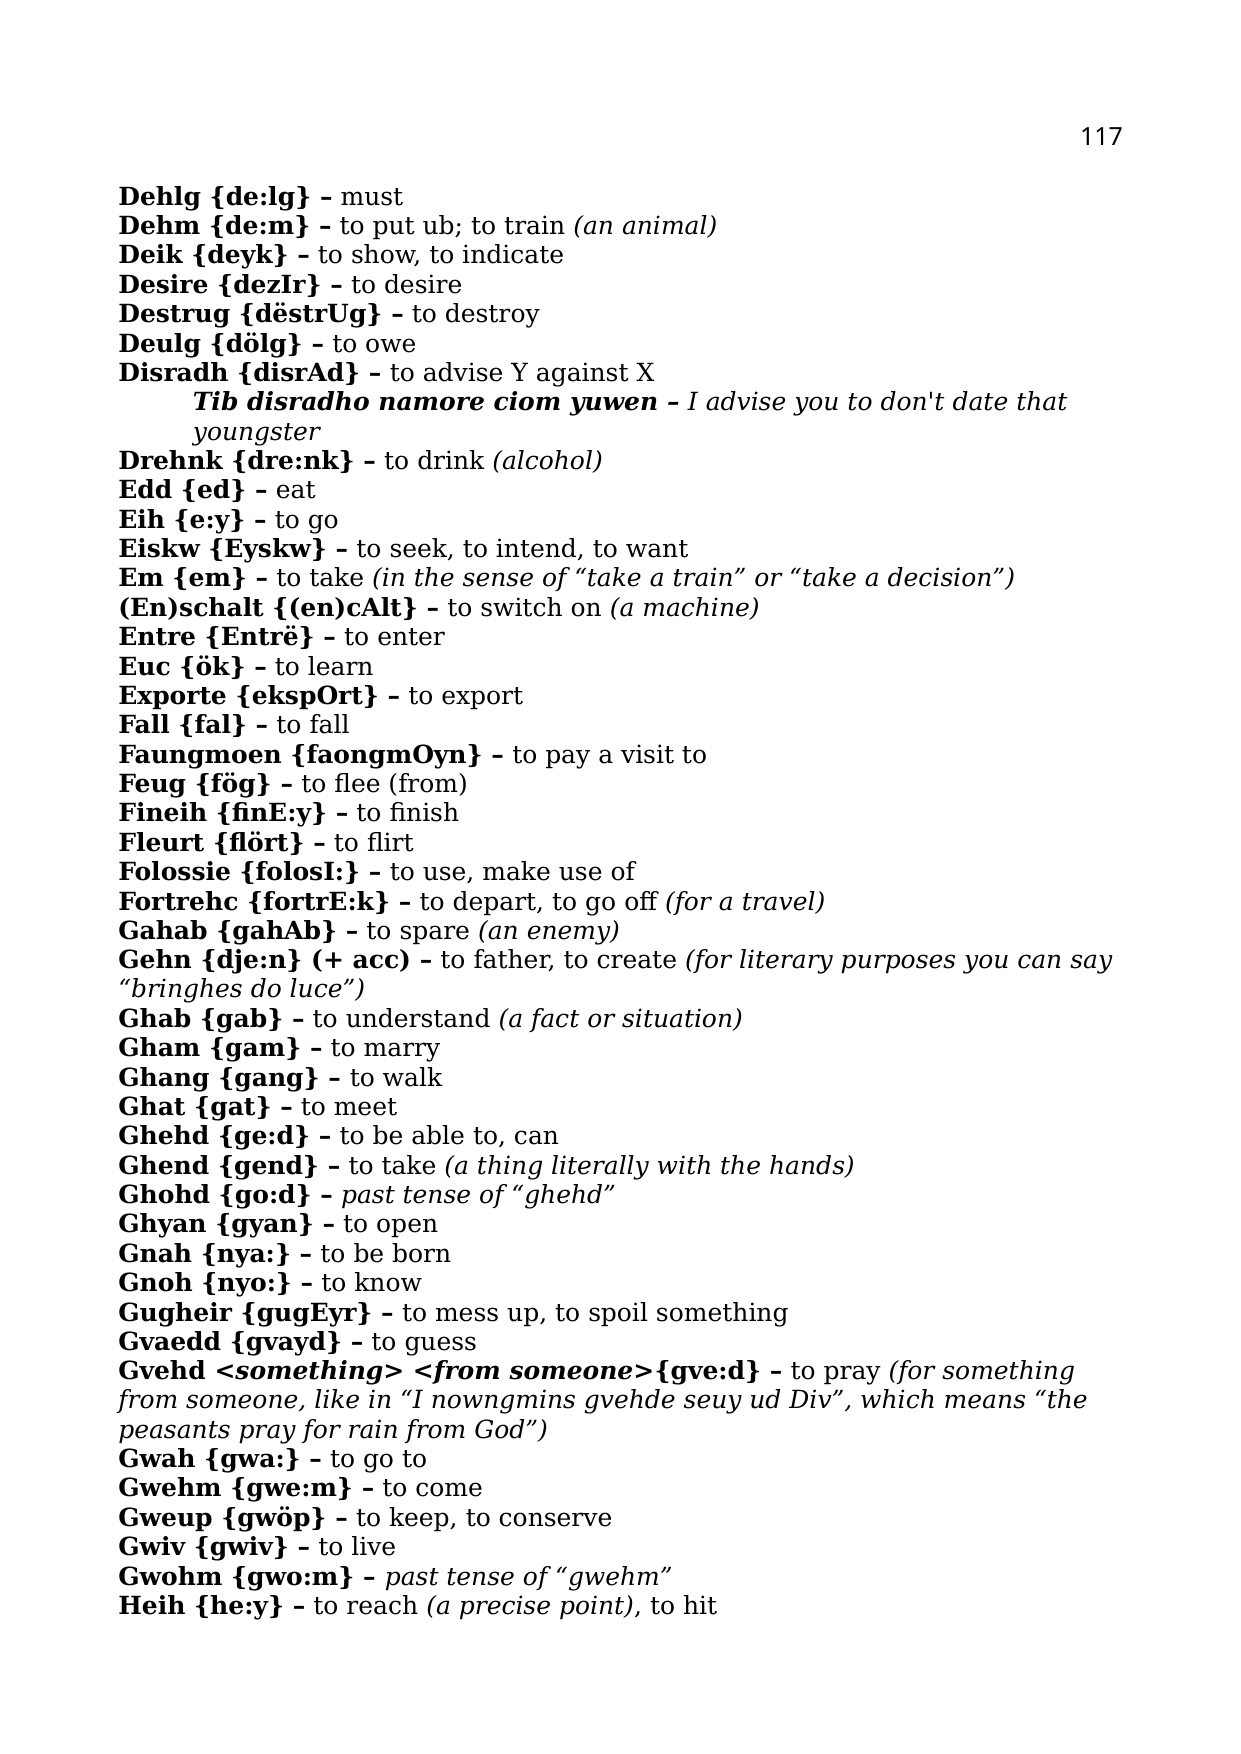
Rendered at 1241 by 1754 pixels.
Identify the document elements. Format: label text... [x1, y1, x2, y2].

text Gwah {gwa:} – to go to [118, 1444, 1123, 1473]
text Gham {gam} – to marry [118, 1033, 1123, 1062]
text Ghehd {ge:d} – to be able to, can [118, 1121, 1123, 1151]
text Gweup {gwöp} – to keep, to conserve [118, 1503, 1123, 1532]
text Deik {deyk} – to show, to indicate [118, 240, 1123, 270]
text Fleurt {flört} – to flirt [118, 828, 1123, 857]
text Gnah {nya:} – to be born [118, 1239, 1123, 1268]
text (En)schalt {(en)cAlt} – to switch on (a machine) [118, 593, 1123, 622]
text Feug {fög} – to flee (from) [118, 769, 1123, 798]
text Edd {ed} – eat [118, 475, 1123, 504]
text Ghohd {go:d} – past tense of “ghehd” [118, 1180, 1123, 1209]
text Gnoh {nyo:} – to know [118, 1268, 1123, 1297]
text Em {em} – to take (in the sense of “take a train” or “take a decision”) [118, 563, 1123, 593]
text Disradh {disrAd} – to advise Y against X [118, 358, 1123, 387]
text Dehm {de:m} – to put ub; to train (an animal) [118, 211, 1123, 240]
text Ghyan {gyan} – to open [118, 1209, 1123, 1239]
text Desire {dezIr} – to desire [118, 270, 1123, 299]
text Entre {Entrë} – to enter [118, 622, 1123, 651]
text Folossie {folosI:} – to use, make use of [118, 857, 1123, 886]
text Gwohm {gwo:m} – past tense of “gwehm” [118, 1561, 1123, 1591]
text Gvaedd {gvayd} – to guess [118, 1327, 1123, 1356]
text Gehn {dje:n} (+ acc) – to father, to create (for literary purposes you can say “bringhes do luce”) [118, 945, 1123, 1004]
text Euc {ök} – to learn [118, 651, 1123, 681]
text Gwehm {gwe:m} – to come [118, 1473, 1123, 1503]
text Tib disradho namore ciom yuwen – I advise you to don't date that youngster [193, 387, 1123, 446]
text Heih {he:y} – to reach (a precise point), to hit [118, 1591, 1123, 1620]
text Faungmoen {faongmOyn} – to pay a visit to [118, 739, 1123, 769]
text Destrug {dëstrUg} – to destroy [118, 299, 1123, 328]
text Deulg {dölg} – to owe [118, 328, 1123, 358]
text Fineih {finE:y} – to finish [118, 798, 1123, 828]
text Eiskw {Eyskw} – to seek, to intend, to want [118, 534, 1123, 563]
text Fortrehc {fortrE:k} – to depart, to go off (for a travel) [118, 886, 1123, 916]
text Ghend {gend} – to take (a thing literally with the hands) [118, 1151, 1123, 1180]
text Eih {e:y} – to go [118, 504, 1123, 534]
text Dehlg {de:lg} – must [118, 182, 1123, 211]
text Gwiv {gwiv} – to live [118, 1532, 1123, 1561]
text Gahab {gahAb} – to spare (an enemy) [118, 916, 1123, 945]
text Exporte {ekspOrt} – to export [118, 681, 1123, 710]
text Ghang {gang} – to walk [118, 1062, 1123, 1092]
text Ghat {gat} – to meet [118, 1092, 1123, 1121]
text Drehnk {dre:nk} – to drink (alcohol) [118, 446, 1123, 475]
text Gugheir {gugEyr} – to mess up, to spoil something [118, 1297, 1123, 1327]
text Ghab {gab} – to understand (a fact or situation) [118, 1004, 1123, 1033]
text Gvehd <something> <from someone>{gve:d} – to pray (for something from someone, like in “I nowngmins gvehde seuy ud Div”, which means “the peasants pray for rain from God”) [118, 1356, 1123, 1444]
text Fall {fal} – to fall [118, 710, 1123, 739]
